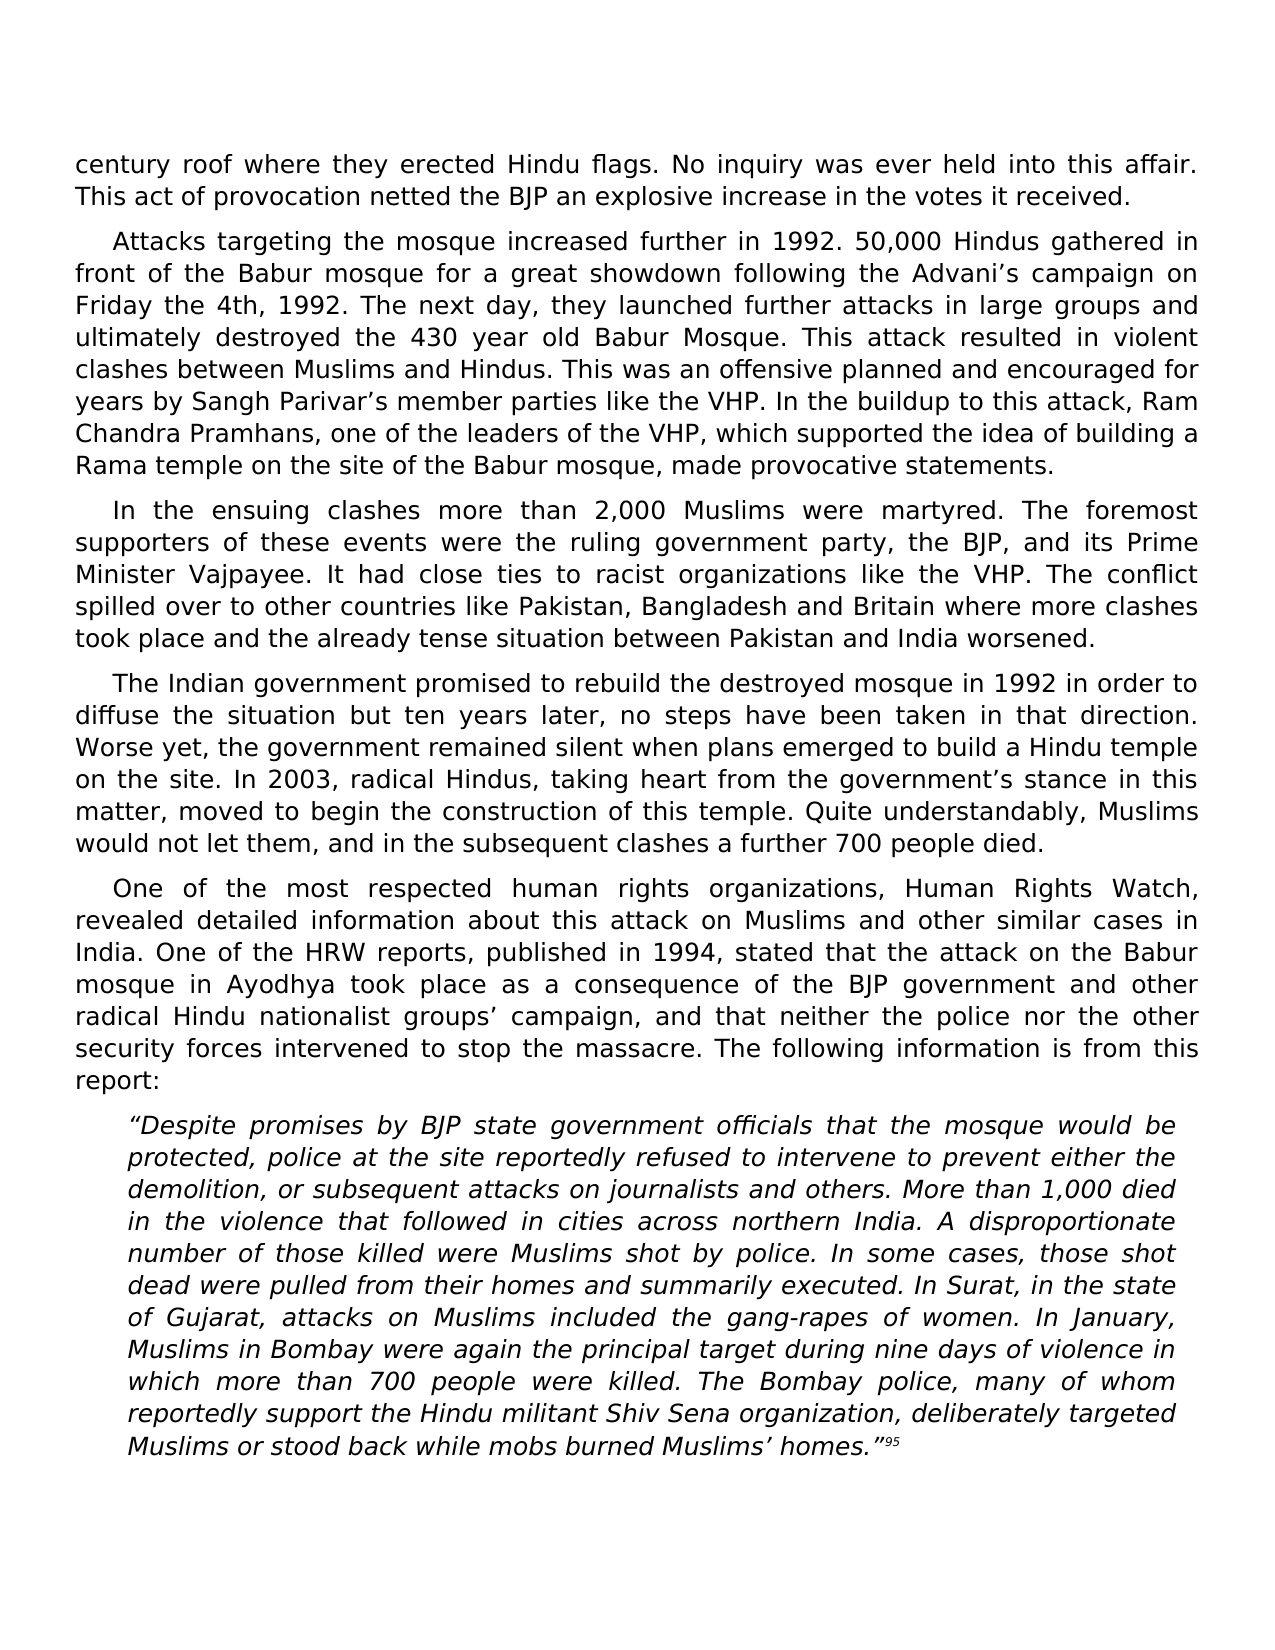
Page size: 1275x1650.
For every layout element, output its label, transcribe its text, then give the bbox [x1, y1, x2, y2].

text One of the most respected human rights organizations, Human Rights Watch, revealed detailed information about this attack on Muslims and other similar cases in India. One of the HRW reports, published in 1994, stated that the attack on the Babur mosque in Ayodhya took place as a consequence of the BJP government and other radical Hindu nationalist groups’ campaign, and that neither the police nor the other security forces intervened to stop the massacre. The following information is from this report: [75, 874, 1200, 1095]
text The Indian government promised to rebuild the destroyed mosque in 1992 in order to diffuse the situation but ten years later, no steps have been taken in that direction. Worse yet, the government remained silent when plans emerged to build a Hindu temple on the site. In 2003, radical Hindus, taking heart from the government’s stance in this matter, moved to begin the construction of this temple. Quite understandably, Muslims would not let them, and in the subsequent clashes a further 700 people died. [75, 669, 1200, 858]
text “Despite promises by BJP state government officials that the mosque would be protected, police at the site reportedly refused to intervene to prevent either the demolition, or subsequent attacks on journalists and others. More than 1,000 died in the violence that followed in cities across northern India. A disproportionate number of those killed were Muslims shot by police. In some cases, those shot dead were pulled from their homes and summarily executed. In Surat, in the state of Gujarat, attacks on Muslims included the gang-rapes of women. In January, Muslims in Bombay were again the principal target during nine days of violence in which more than 700 people were killed. The Bombay police, many of whom reportedly support the Hindu militant Shiv Sena organization, deliberately targeted Muslims or stood back while mobs burned Muslims’ homes.”95 [127, 1111, 1177, 1461]
text In the ensuing clashes more than 2,000 Muslims were martyred. The foremost supporters of these events were the ruling government party, the BJP, and its Prime Minister Vajpayee. It had close ties to racist organizations like the VHP. The conflict spilled over to other countries like Pakistan, Bangladesh and Britain where more clashes took place and the already tense situation between Pakistan and India worsened. [75, 496, 1200, 653]
text Attacks targeting the mosque increased further in 1992. 50,000 Hindus gathered in front of the Babur mosque for a great showdown following the Advani’s campaign on Friday the 4th, 1992. The next day, they launched further attacks in large groups and ultimately destroyed the 430 year old Babur Mosque. This attack resulted in violent clashes between Muslims and Hindus. This was an offensive planned and encouraged for years by Sangh Parivar’s member parties like the VHP. In the buildup to this attack, Ram Chandra Pramhans, one of the leaders of the VHP, which supported the idea of building a Rama temple on the site of the Babur mosque, made provocative statements. [75, 227, 1200, 480]
text century roof where they erected Hindu flags. No inquiry was ever held into this affair. This act of provocation netted the BJP an explosive increase in the votes it received. [75, 150, 1200, 211]
